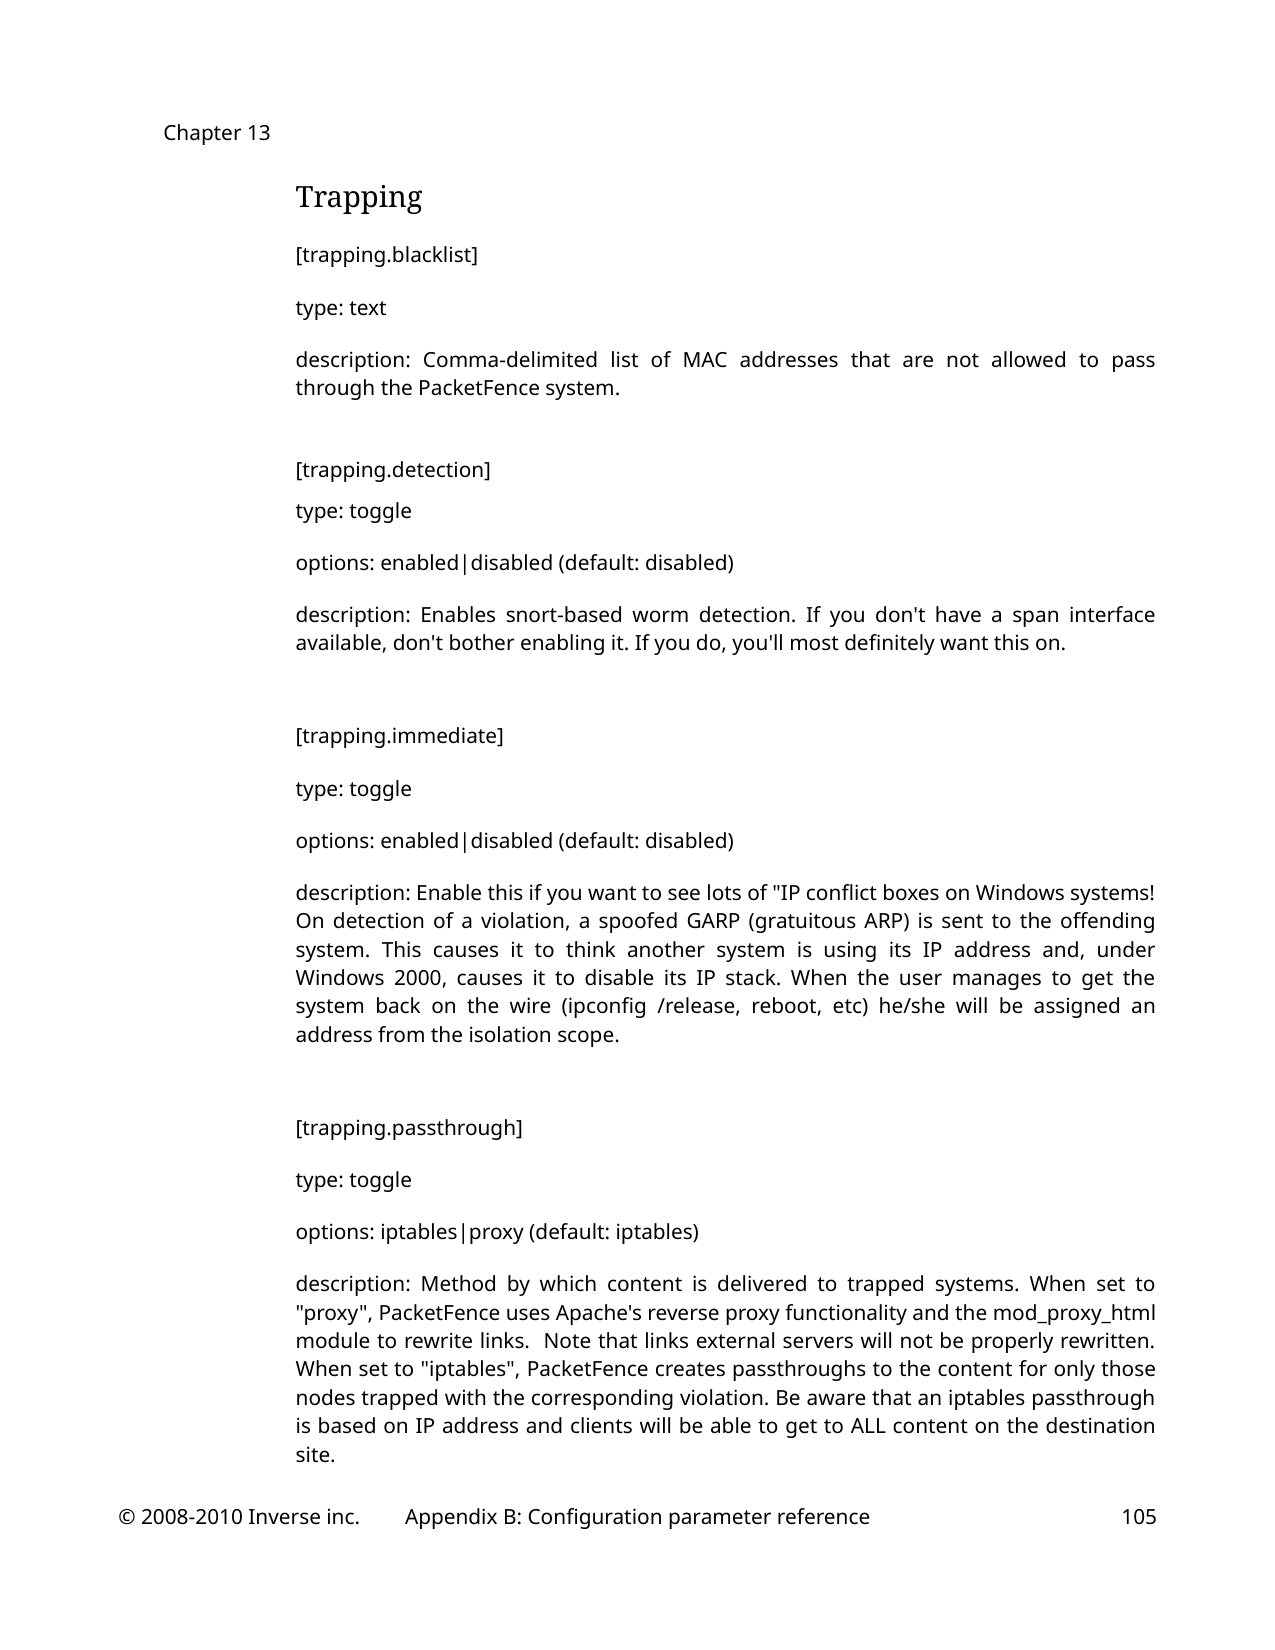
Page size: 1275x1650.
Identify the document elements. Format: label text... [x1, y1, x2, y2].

text description: Method by which content is delivered to trapped systems. When set to "proxy", PacketFence uses Apache's reverse proxy functionality and the mod_proxy_html module to rewrite links. Note that links external servers will not be properly rewritten. When set to "iptables", PacketFence creates passthroughs to the content for only those nodes trapped with the corresponding violation. Be aware that an iptables passthrough is based on IP address and clients will be able to get to ALL content on the destination site. [295, 1269, 1157, 1468]
text options: enabled|disabled (default: disabled) [295, 826, 1157, 854]
text [trapping.immediate] [295, 722, 1157, 750]
text description: Comma-delimited list of MAC addresses that are not allowed to pass through the PacketFence system. [295, 345, 1157, 402]
text type: toggle [295, 496, 1157, 524]
text description: Enables snort-based worm detection. If you don't have a span interface available, don't bother enabling it. If you do, you'll most definitely want this on. [295, 600, 1157, 657]
text type: toggle [295, 774, 1157, 802]
text description: Enable this if you want to see lots of "IP conflict boxes on Windows systems! On detection of a violation, a spoofed GARP (gratuitous ARP) is sent to the offending system. This causes it to think another system is using its IP address and, under Windows 2000, causes it to disable its IP stack. When the user manages to get the system back on the wire (ipconfig /release, reboot, etc) he/she will be assigned an address from the isolation scope. [295, 878, 1157, 1048]
text options: iptables|proxy (default: iptables) [295, 1217, 1157, 1246]
subtitle Trapping [295, 176, 1157, 216]
text type: toggle [295, 1165, 1157, 1193]
text [trapping.detection] [295, 455, 1157, 483]
text type: text [295, 293, 1157, 321]
text options: enabled|disabled (default: disabled) [295, 548, 1157, 576]
text [trapping.passthrough] [295, 1113, 1157, 1141]
text [trapping.blacklist] [295, 241, 1157, 269]
